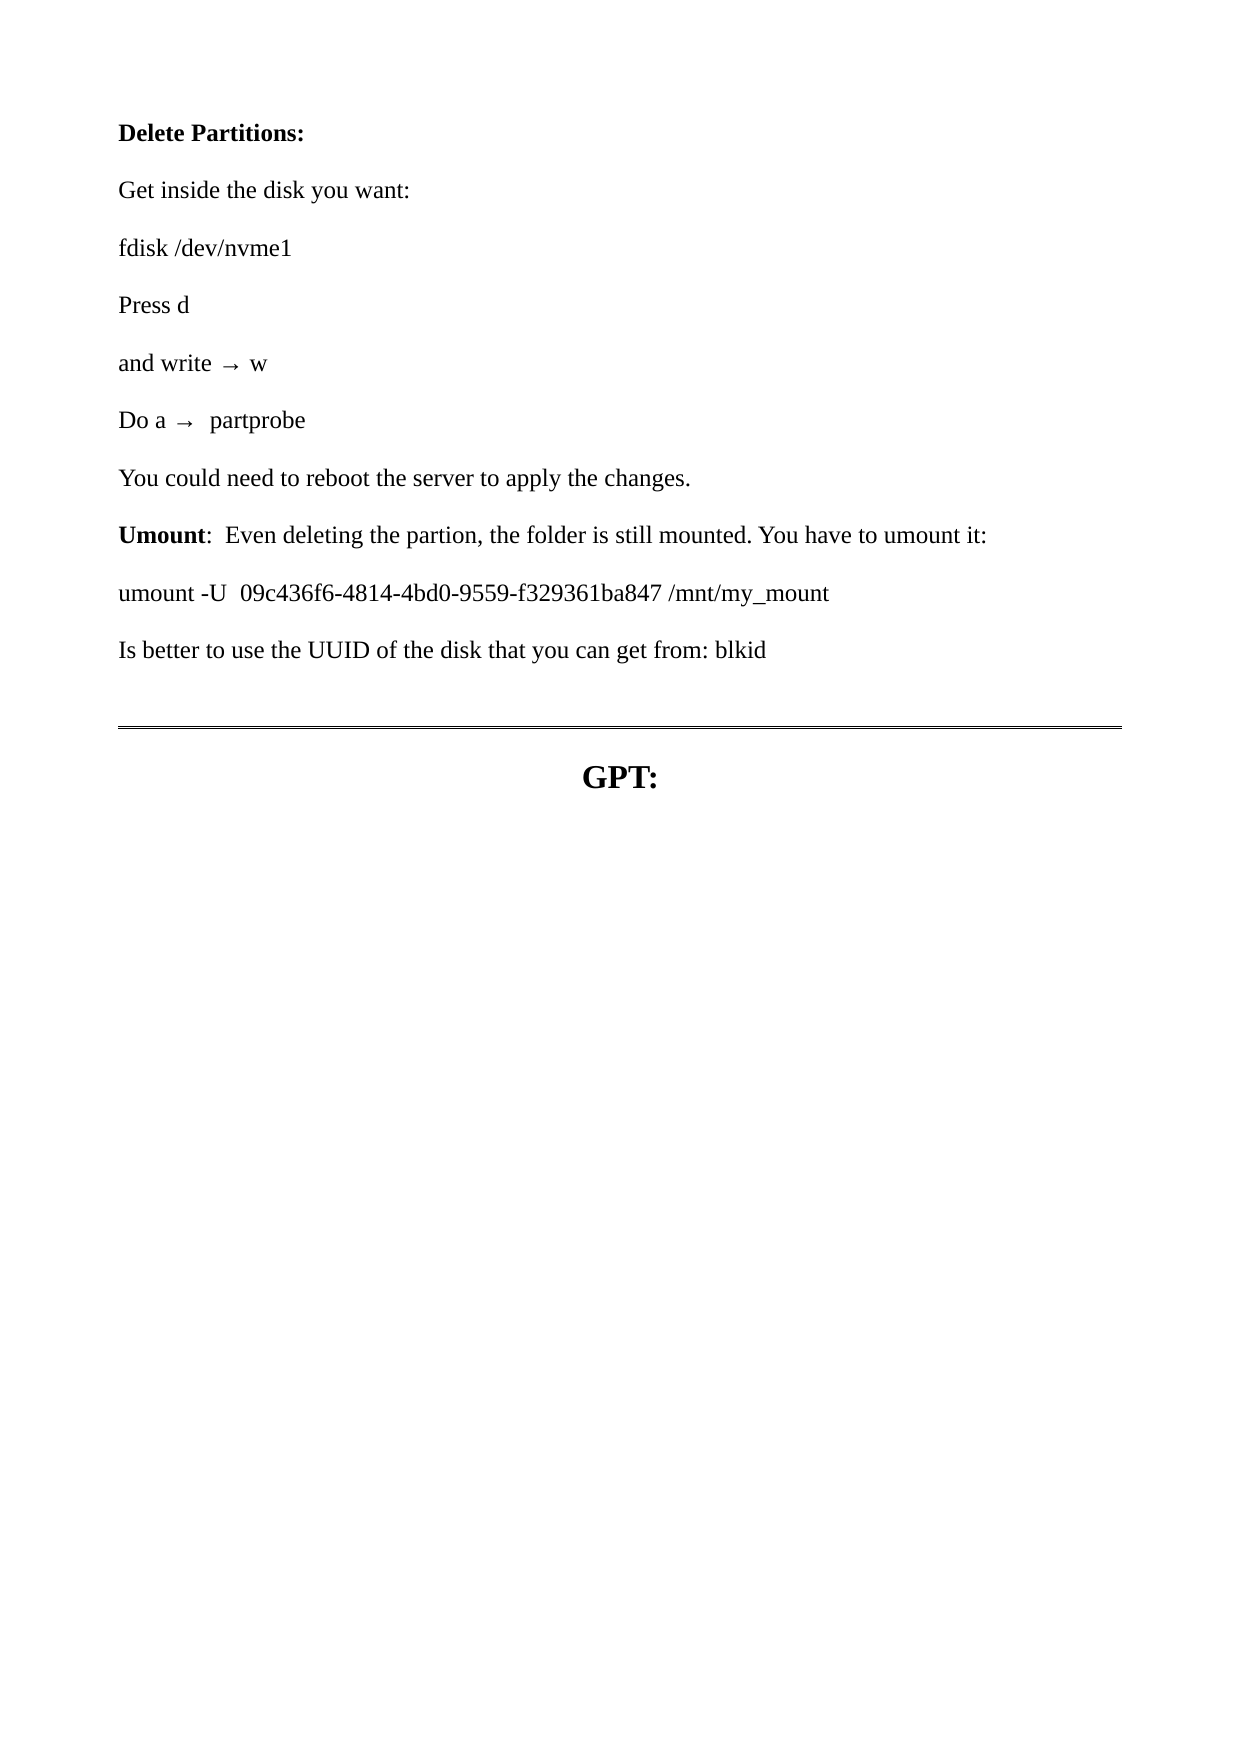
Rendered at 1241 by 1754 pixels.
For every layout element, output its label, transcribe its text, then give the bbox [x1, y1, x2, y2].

text fdisk /dev/nvme1 [118, 233, 1122, 262]
text Do a → partprobe [118, 406, 1122, 434]
text Get inside the disk you want: [118, 176, 1122, 204]
text and write → w [118, 348, 1122, 377]
text Is better to use the UUID of the disk that you can get from: blkid [118, 636, 1122, 664]
text Umount: Even deleting the partion, the folder is still mounted. You have to umount it: [118, 521, 1122, 549]
text Press d [118, 291, 1122, 319]
text Delete Partitions: [118, 118, 1122, 147]
text umount -U 09c436f6-4814-4bd0-9559-f329361ba847 /mnt/my_mount [118, 578, 1122, 607]
text You could need to reboot the server to apply the changes. [118, 463, 1122, 492]
text GPT: [118, 757, 1122, 796]
